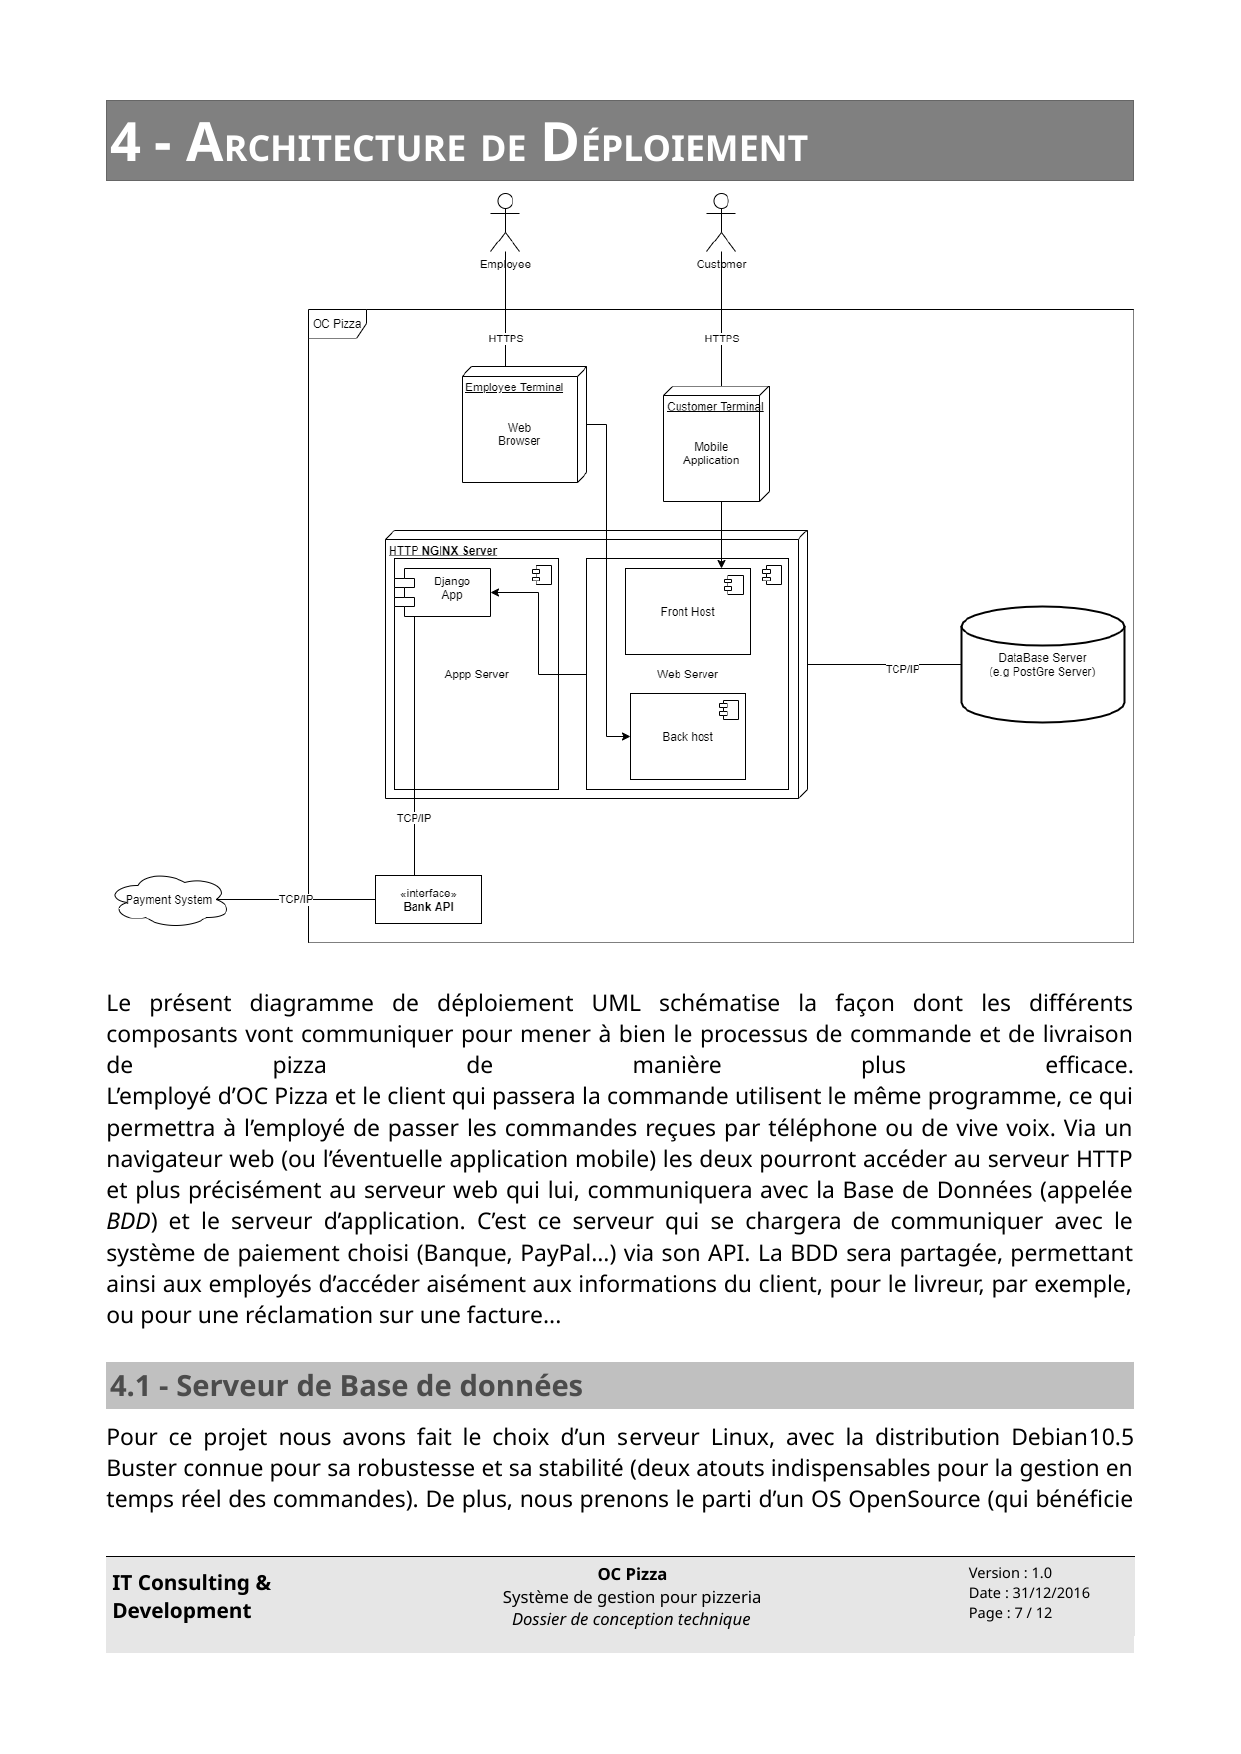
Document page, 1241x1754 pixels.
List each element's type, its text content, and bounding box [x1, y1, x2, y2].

subtitle Architecture de Déploiement [107, 101, 1133, 180]
text Le présent diagramme de déploiement UML schématise la façon dont les différents composants vont communiquer pour mener à bien le processus de commande et de livraison de pizza de manière plus efficace. L’employé d’OC Pizza et le client qui passera la commande utilisent le même programme, ce qui permettra à l’employé de passer les commandes reçues par téléphone ou de vive voix. Via un navigateur web (ou l’éventuelle application mobile) les deux pourront accéder au serveur HTTP et plus précisément au serveur web qui lui, communiquera avec la Base de Données (appelée BDD) et le serveur d’application. C’est ce serveur qui se chargera de communiquer avec le système de paiement choisi (Banque, PayPal…) via son API. La BDD sera partagée, permettant ainsi aux employés d’accéder aisément aux informations du client, pour le livreur, par exemple, ou pour une réclamation sur une facture... [106, 987, 1134, 1330]
text Pour ce projet nous avons fait le choix d’un serveur Linux, avec la distribution Debian10.5 Buster connue pour sa robustesse et sa stabilité (deux atouts indispensables pour la gestion en temps réel des commandes). De plus, nous prenons le parti d’un OS OpenSource (qui bénéficie [106, 1421, 1134, 1514]
picture [106, 193, 1134, 943]
subtitle Serveur de Base de données [107, 1363, 1133, 1408]
